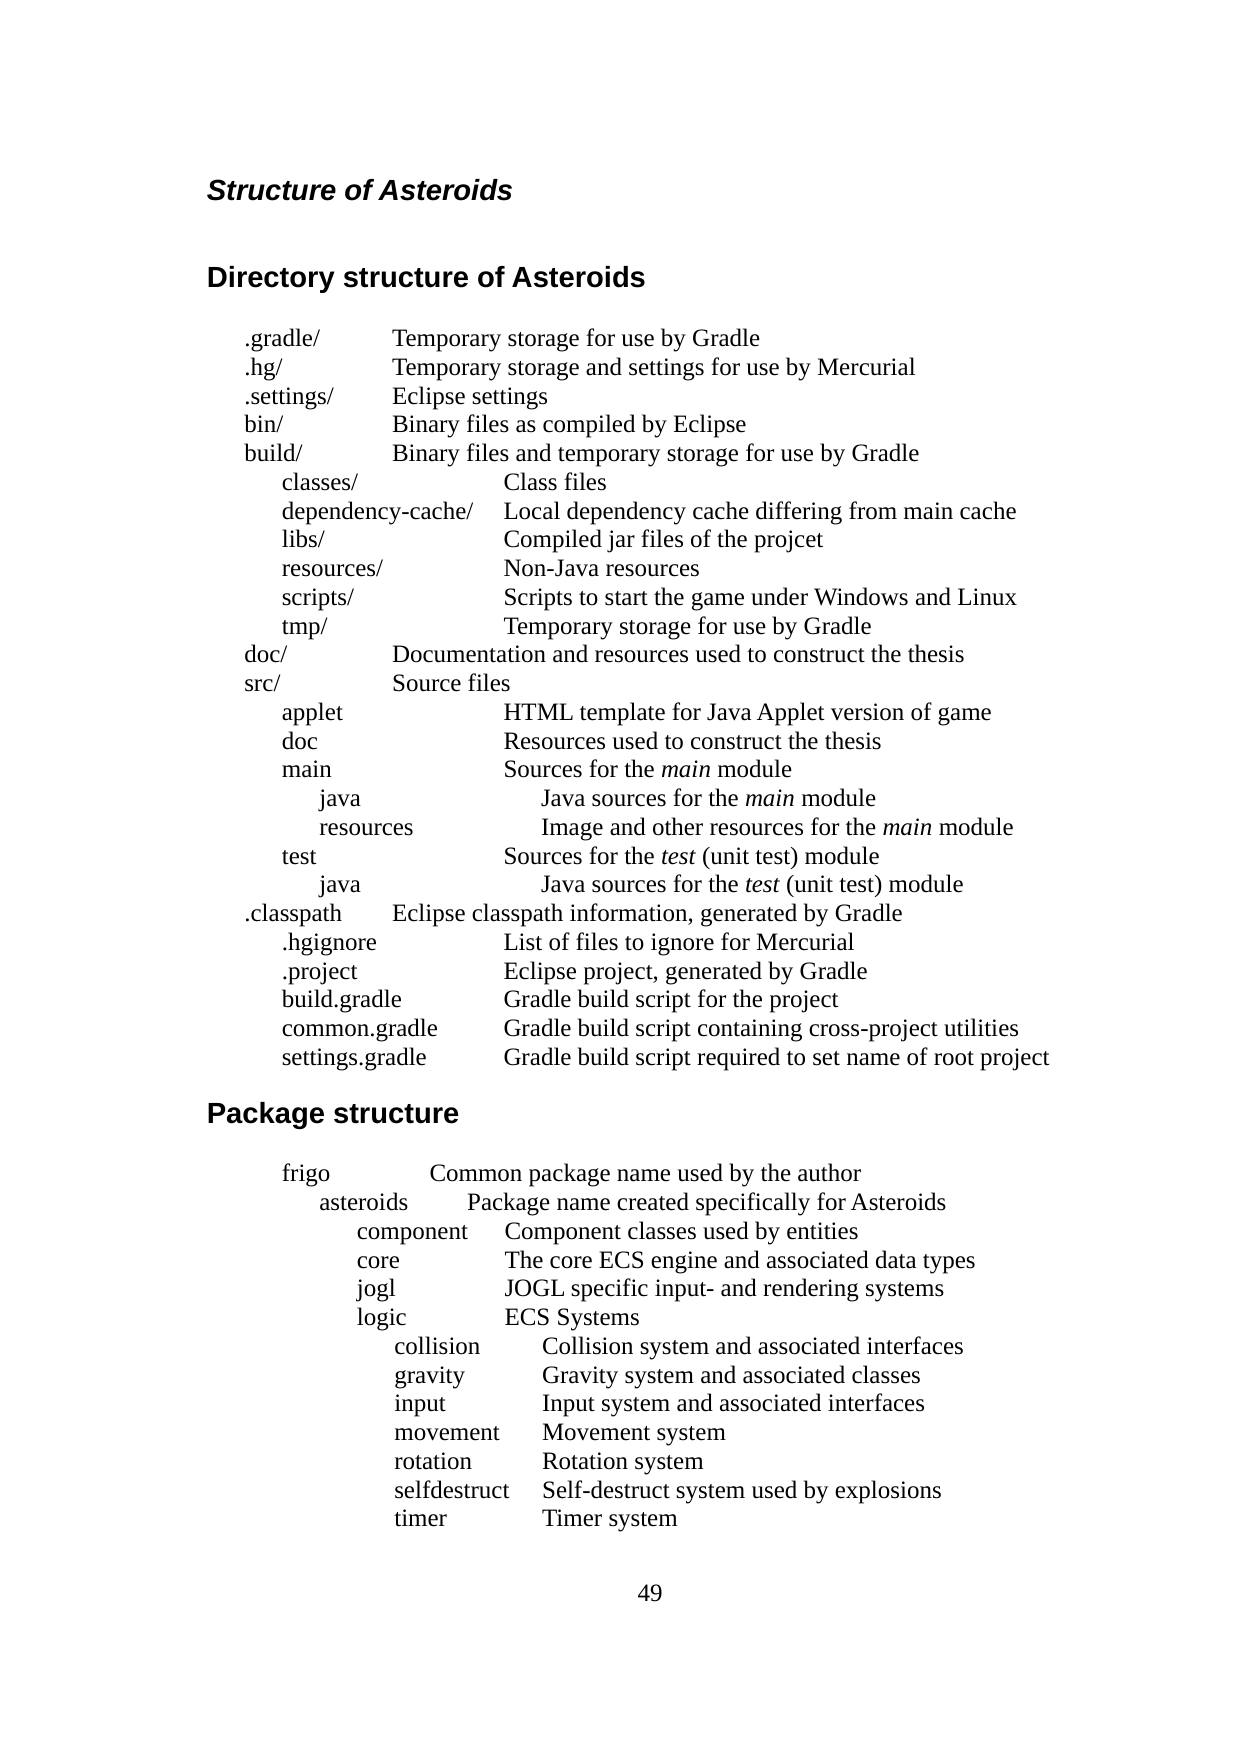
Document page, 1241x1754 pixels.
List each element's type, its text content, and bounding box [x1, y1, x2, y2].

subtitle Package structure [207, 1096, 1093, 1129]
list jogl JOGL specific input- and rendering systems [319, 1273, 1093, 1302]
list resources/ Non-Java resources [244, 553, 1093, 582]
list collision Collision system and associated interfaces [357, 1331, 1093, 1360]
list test Sources for the test (unit test) module [244, 841, 1093, 869]
list .project Eclipse project, generated by Gradle [244, 956, 1093, 984]
list asteroids Package name created specifically for Asteroids [282, 1187, 1093, 1216]
list core The core ECS engine and associated data types [319, 1245, 1093, 1273]
subtitle Directory structure of Asteroids [207, 260, 1093, 294]
subtitle Structure of Asteroids [207, 173, 1093, 206]
list src/ Source files [207, 668, 1093, 697]
list java Java sources for the test (unit test) module [282, 869, 1093, 898]
list .settings/ Eclipse settings [207, 381, 1093, 409]
list gravity Gravity system and associated classes [357, 1360, 1093, 1388]
list doc/ Documentation and resources used to construct the thesis [207, 639, 1093, 668]
list build/ Binary files and temporary storage for use by Gradle [207, 438, 1093, 467]
list resources Image and other resources for the main module [282, 812, 1093, 841]
list java Java sources for the main module [282, 783, 1093, 812]
list build.gradle Gradle build script for the project [244, 984, 1093, 1013]
list .hgignore List of files to ignore for Mercurial [244, 927, 1093, 956]
list common.gradle Gradle build script containing cross-project utilities [244, 1013, 1093, 1042]
list dependency-cache/ Local dependency cache differing from main cache [244, 496, 1093, 524]
list timer Timer system [357, 1503, 1093, 1532]
list frigo Common package name used by the author [244, 1158, 1093, 1187]
list .hg/ Temporary storage and settings for use by Mercurial [207, 352, 1093, 381]
list .classpath Eclipse classpath information, generated by Gradle [207, 898, 1093, 927]
list tmp/ Temporary storage for use by Gradle [244, 611, 1093, 639]
list bin/ Binary files as compiled by Eclipse [207, 409, 1093, 438]
list doc Resources used to construct the thesis [244, 726, 1093, 754]
list .gradle/ Temporary storage for use by Gradle [207, 323, 1093, 352]
list classes/ Class files [244, 467, 1093, 496]
list settings.gradle Gradle build script required to set name of root project [244, 1042, 1093, 1071]
list main Sources for the main module [244, 754, 1093, 783]
list movement Movement system [357, 1417, 1093, 1446]
list component Component classes used by entities [319, 1216, 1093, 1245]
list rotation Rotation system [357, 1446, 1093, 1475]
list input Input system and associated interfaces [357, 1388, 1093, 1417]
list scripts/ Scripts to start the game under Windows and Linux [244, 582, 1093, 611]
list applet HTML template for Java Applet version of game [244, 697, 1093, 726]
list libs/ Compiled jar files of the projcet [244, 524, 1093, 553]
list logic ECS Systems [319, 1302, 1093, 1331]
list selfdestruct Self-destruct system used by explosions [357, 1475, 1093, 1503]
